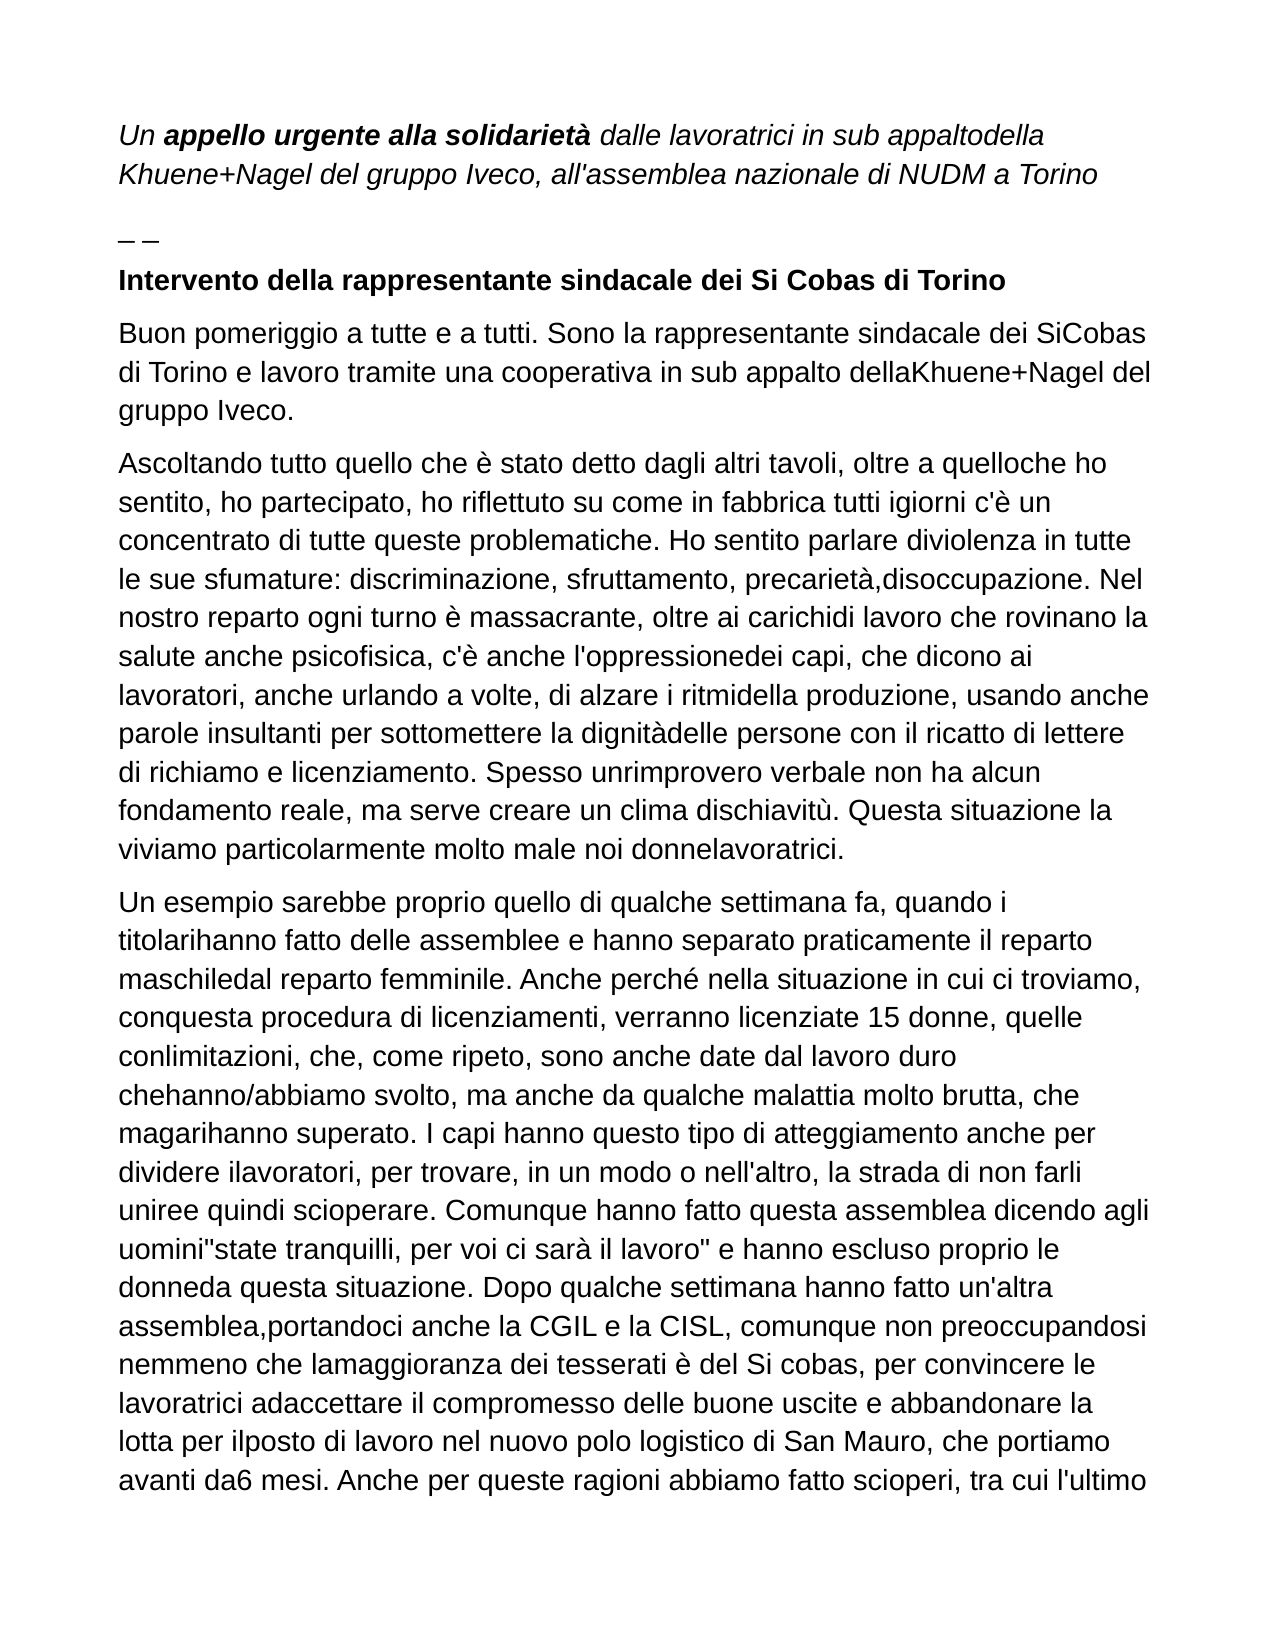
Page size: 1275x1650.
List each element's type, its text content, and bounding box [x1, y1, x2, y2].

text Intervento della rappresentante sindacale dei Si Cobas di Torino [118, 263, 1157, 296]
text _ _ [118, 210, 1157, 243]
text Ascoltando tutto quello che è stato detto dagli altri tavoli, oltre a quelloche ho sentito, ho partecipato, ho riflettuto su come in fabbrica tutti igiorni c'è un concentrato di tutte queste problematiche. Ho sentito parlare diviolenza in tutte le sue sfumature: discriminazione, sfruttamento, precarietà,disoccupazione. Nel nostro reparto ogni turno è massacrante, oltre ai carichidi lavoro che rovinano la salute anche psicofisica, c'è anche l'oppressionedei capi, che dicono ai lavoratori, anche urlando a volte, di alzare i ritmidella produzione, usando anche parole insultanti per sottomettere la dignitàdelle persone con il ricatto di lettere di richiamo e licenziamento. Spesso unrimprovero verbale non ha alcun fondamento reale, ma serve creare un clima dischiavitù. Questa situazione la viviamo particolarmente molto male noi donnelavoratrici. [118, 446, 1157, 865]
text Un esempio sarebbe proprio quello di qualche settimana fa, quando i titolarihanno fatto delle assemblee e hanno separato praticamente il reparto maschiledal reparto femminile. Anche perché nella situazione in cui ci troviamo, conquesta procedura di licenziamenti, verranno licenziate 15 donne, quelle conlimitazioni, che, come ripeto, sono anche date dal lavoro duro chehanno/abbiamo svolto, ma anche da qualche malattia molto brutta, che magarihanno superato. I capi hanno questo tipo di atteggiamento anche per dividere ilavoratori, per trovare, in un modo o nell'altro, la strada di non farli uniree quindi scioperare. Comunque hanno fatto questa assemblea dicendo agli uomini"state tranquilli, per voi ci sarà il lavoro" e hanno escluso proprio le donneda questa situazione. Dopo qualche settimana hanno fatto un'altra assemblea,portandoci anche la CGIL e la CISL, comunque non preoccupandosi nemmeno che lamaggioranza dei tesserati è del Si cobas, per convincere le lavoratrici adaccettare il compromesso delle buone uscite e abbandonare la lotta per ilposto di lavoro nel nuovo polo logistico di San Mauro, che portiamo avanti da6 mesi. Anche per queste ragioni abbiamo fatto scioperi, tra cui l'ultimo [118, 885, 1157, 1496]
text Buon pomeriggio a tutte e a tutti. Sono la rappresentante sindacale dei SiCobas di Torino e lavoro tramite una cooperativa in sub appalto dellaKhuene+Nagel del gruppo Iveco. [118, 316, 1157, 427]
text Un appello urgente alla solidarietà dalle lavoratrici in sub appaltodella Khuene+Nagel del gruppo Iveco, all'assemblea nazionale di NUDM a Torino [118, 118, 1157, 190]
